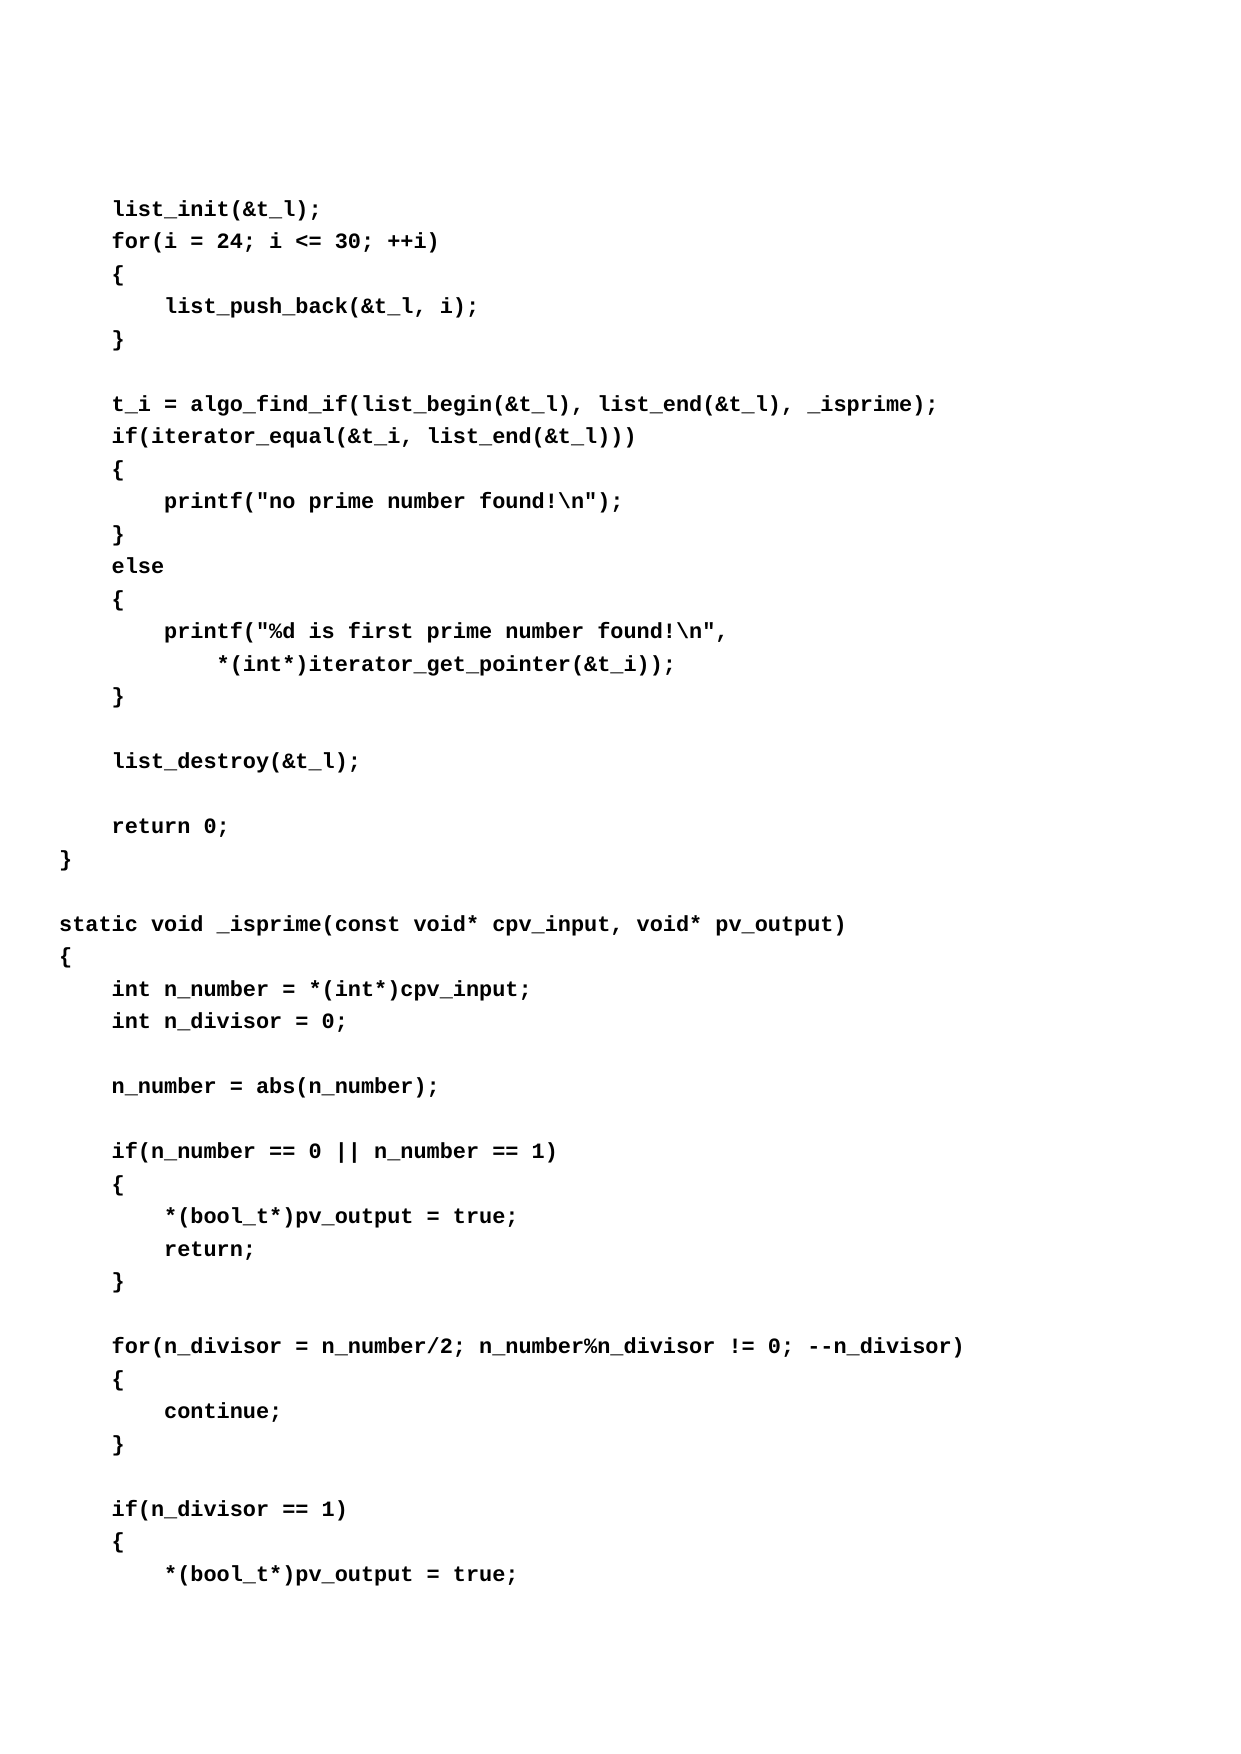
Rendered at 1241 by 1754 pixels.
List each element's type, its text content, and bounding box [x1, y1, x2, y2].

text for(n_divisor = n_number/2; n_number%n_divisor != 0; --n_divisor) [59, 1332, 1181, 1364]
text } [59, 519, 1181, 552]
text continue; [59, 1397, 1181, 1429]
text } [59, 1429, 1181, 1462]
text else [59, 552, 1181, 584]
text } [59, 1267, 1181, 1299]
text list_push_back(&t_l, i); [59, 292, 1181, 324]
text int n_number = *(int*)cpv_input; [59, 974, 1181, 1007]
text { [59, 1364, 1181, 1397]
text for(i = 24; i <= 30; ++i) [59, 227, 1181, 259]
text list_destroy(&t_l); [59, 747, 1181, 779]
text } [59, 324, 1181, 357]
text } [59, 682, 1181, 714]
text if(n_number == 0 || n_number == 1) [59, 1137, 1181, 1169]
text *(bool_t*)pv_output = true; [59, 1202, 1181, 1234]
text static void _isprime(const void* cpv_input, void* pv_output) [59, 909, 1181, 942]
text *(int*)iterator_get_pointer(&t_i)); [59, 649, 1181, 682]
text list_init(&t_l); [59, 194, 1181, 227]
text if(n_divisor == 1) [59, 1494, 1181, 1527]
text printf("no prime number found!\n"); [59, 487, 1181, 519]
text { [59, 454, 1181, 487]
text { [59, 259, 1181, 292]
text { [59, 1527, 1181, 1559]
text if(iterator_equal(&t_i, list_end(&t_l))) [59, 422, 1181, 454]
text } [59, 844, 1181, 877]
text { [59, 1169, 1181, 1202]
text { [59, 942, 1181, 974]
text int n_divisor = 0; [59, 1007, 1181, 1039]
text *(bool_t*)pv_output = true; [59, 1559, 1181, 1592]
text t_i = algo_find_if(list_begin(&t_l), list_end(&t_l), _isprime); [59, 389, 1181, 422]
text { [59, 584, 1181, 617]
text return 0; [59, 812, 1181, 844]
text return; [59, 1234, 1181, 1267]
text n_number = abs(n_number); [59, 1072, 1181, 1104]
text printf("%d is first prime number found!\n", [59, 617, 1181, 649]
